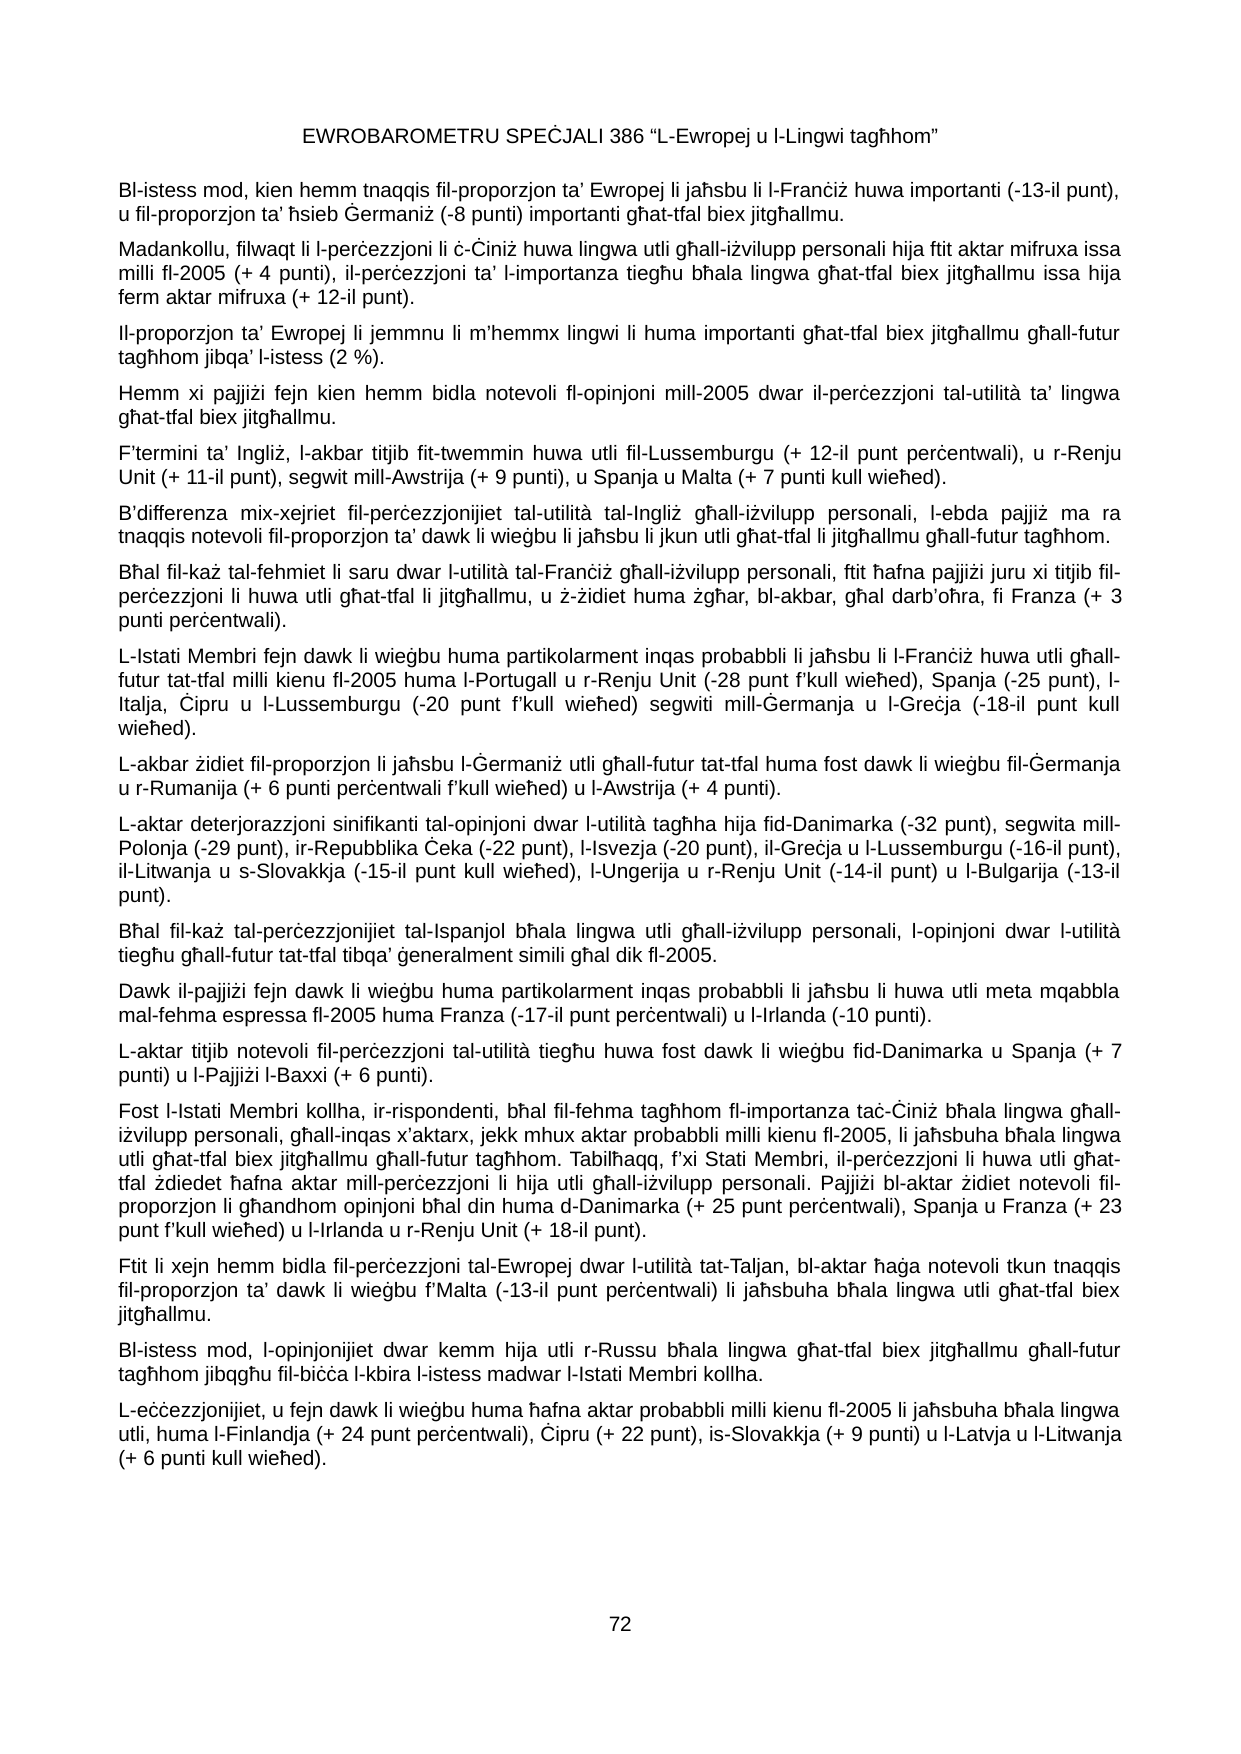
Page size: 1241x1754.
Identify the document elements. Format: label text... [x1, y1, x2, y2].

text F’termini ta’ Ingliż, l-akbar titjib fit-twemmin huwa utli fil-Lussemburgu (+ 12-il punt perċentwali), u r-Renju Unit (+ 11-il punt), segwit mill-Awstrija (+ 9 punti), u Spanja u Malta (+ 7 punti kull wieħed). [118, 441, 1122, 488]
text L-eċċezzjonijiet, u fejn dawk li wieġbu huma ħafna aktar probabbli milli kienu fl-2005 li jaħsbuha bħala lingwa utli, huma l-Finlandja (+ 24 punt perċentwali), Ċipru (+ 22 punt), is-Slovakkja (+ 9 punti) u l-Latvja u l-Litwanja (+ 6 punti kull wieħed). [118, 1398, 1122, 1469]
text Madankollu, filwaqt li l-perċezzjoni li ċ-Ċiniż huwa lingwa utli għall-iżvilupp personali hija ftit aktar mifruxa issa milli fl-2005 (+ 4 punti), il-perċezzjoni ta’ l-importanza tiegħu bħala lingwa għat-tfal biex jitgħallmu issa hija ferm aktar mifruxa (+ 12-il punt). [118, 237, 1122, 309]
text Ftit li xejn hemm bidla fil-perċezzjoni tal-Ewropej dwar l-utilità tat-Taljan, bl-aktar ħaġa notevoli tkun tnaqqis fil-proporzjon ta’ dawk li wieġbu f’Malta (-13-il punt perċentwali) li jaħsbuha bħala lingwa utli għat-tfal biex jitgħallmu. [118, 1254, 1122, 1326]
text L-Istati Membri fejn dawk li wieġbu huma partikolarment inqas probabbli li jaħsbu li l-Franċiż huwa utli għall-futur tat-tfal milli kienu fl-2005 huma l-Portugall u r-Renju Unit (-28 punt f’kull wieħed), Spanja (-25 punt), l-Italja, Ċipru u l-Lussemburgu (-20 punt f’kull wieħed) segwiti mill-Ġermanja u l-Greċja (-18-il punt kull wieħed). [118, 644, 1122, 740]
text Bħal fil-każ tal-fehmiet li saru dwar l-utilità tal-Franċiż għall-iżvilupp personali, ftit ħafna pajjiżi juru xi titjib fil-perċezzjoni li huwa utli għat-tfal li jitgħallmu, u ż-żidiet huma żgħar, bl-akbar, għal darb’oħra, fi Franza (+ 3 punti perċentwali). [118, 560, 1122, 632]
text Bl-istess mod, kien hemm tnaqqis fil-proporzjon ta’ Ewropej li jaħsbu li l-Franċiż huwa importanti (-13-il punt), u fil-proporzjon ta’ ħsieb Ġermaniż (-8 punti) importanti għat-tfal biex jitgħallmu. [118, 177, 1122, 225]
text Dawk il-pajjiżi fejn dawk li wieġbu huma partikolarment inqas probabbli li jaħsbu li huwa utli meta mqabbla mal-fehma espressa fl-2005 huma Franza (-17-il punt perċentwali) u l-Irlanda (-10 punti). [118, 979, 1122, 1027]
text Bl-istess mod, l-opinjonijiet dwar kemm hija utli r-Russu bħala lingwa għat-tfal biex jitgħallmu għall-futur tagħhom jibqgħu fil-biċċa l-kbira l-istess madwar l-Istati Membri kollha. [118, 1338, 1122, 1386]
text Hemm xi pajjiżi fejn kien hemm bidla notevoli fl-opinjoni mill-2005 dwar il-perċezzjoni tal-utilità ta’ lingwa għat-tfal biex jitgħallmu. [118, 381, 1122, 429]
text L-akbar żidiet fil-proporzjon li jaħsbu l-Ġermaniż utli għall-futur tat-tfal huma fost dawk li wieġbu fil-Ġermanja u r-Rumanija (+ 6 punti perċentwali f’kull wieħed) u l-Awstrija (+ 4 punti). [118, 752, 1122, 799]
text L-aktar titjib notevoli fil-perċezzjoni tal-utilità tiegħu huwa fost dawk li wieġbu fid-Danimarka u Spanja (+ 7 punti) u l-Pajjiżi l-Baxxi (+ 6 punti). [118, 1039, 1122, 1087]
text L-aktar deterjorazzjoni sinifikanti tal-opinjoni dwar l-utilità tagħha hija fid-Danimarka (-32 punt), segwita mill-Polonja (-29 punt), ir-Repubblika Ċeka (-22 punt), l-Isvezja (-20 punt), il-Greċja u l-Lussemburgu (-16-il punt), il-Litwanja u s-Slovakkja (-15-il punt kull wieħed), l-Ungerija u r-Renju Unit (-14-il punt) u l-Bulgarija (-13-il punt). [118, 811, 1122, 907]
text Il-proporzjon ta’ Ewropej li jemmnu li m’hemmx lingwi li huma importanti għat-tfal biex jitgħallmu għall-futur tagħhom jibqa’ l-istess (2 %). [118, 321, 1122, 369]
text Fost l-Istati Membri kollha, ir-rispondenti, bħal fil-fehma tagħhom fl-importanza taċ-Ċiniż bħala lingwa għall-iżvilupp personali, għall-inqas x’aktarx, jekk mhux aktar probabbli milli kienu fl-2005, li jaħsbuha bħala lingwa utli għat-tfal biex jitgħallmu għall-futur tagħhom. Tabilħaqq, f’xi Stati Membri, il-perċezzjoni li huwa utli għat-tfal żdiedet ħafna aktar mill-perċezzjoni li hija utli għall-iżvilupp personali. Pajjiżi bl-aktar żidiet notevoli fil-proporzjon li għandhom opinjoni bħal din huma d-Danimarka (+ 25 punt perċentwali), Spanja u Franza (+ 23 punt f’kull wieħed) u l-Irlanda u r-Renju Unit (+ 18-il punt). [118, 1098, 1122, 1242]
text Bħal fil-każ tal-perċezzjonijiet tal-Ispanjol bħala lingwa utli għall-iżvilupp personali, l-opinjoni dwar l-utilità tiegħu għall-futur tat-tfal tibqa’ ġeneralment simili għal dik fl-2005. [118, 919, 1122, 967]
text B’differenza mix-xejriet fil-perċezzjonijiet tal-utilità tal-Ingliż għall-iżvilupp personali, l-ebda pajjiż ma ra tnaqqis notevoli fil-proporzjon ta’ dawk li wieġbu li jaħsbu li jkun utli għat-tfal li jitgħallmu għall-futur tagħhom. [118, 500, 1122, 548]
